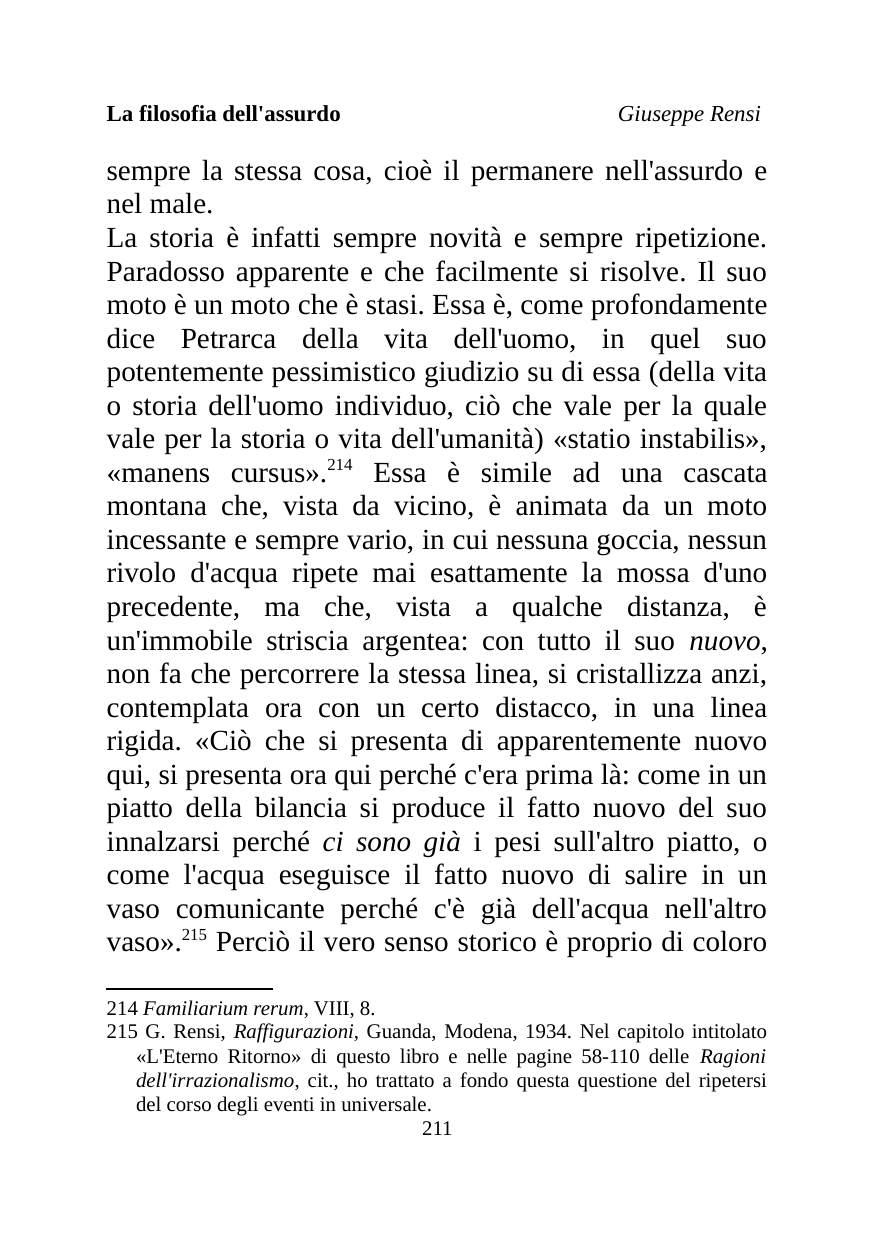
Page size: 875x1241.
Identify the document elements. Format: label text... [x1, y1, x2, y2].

text G. Rensi, Raffigurazioni, Guanda, Modena, 1934. Nel capitolo intitolato «L'Eterno Ritorno» di questo libro e nelle pagine 58-110 delle Ragioni dell'irrazionalismo, cit., ho trattato a fondo questa questione del ripetersi del corso degli eventi in universale. [106, 1019, 768, 1116]
text La storia è infatti sempre novità e sempre ripetizione. Paradosso apparente e che facilmente si risolve. Il suo moto è un moto che è stasi. Essa è, come profondamente dice Petrarca della vita dell'uomo, in quel suo potentemente pessimistico giudizio su di essa (della vita o storia dell'uomo individuo, ciò che vale per la quale vale per la storia o vita dell'umanità) «statio instabilis», «manens cursus». Essa è simile ad una cascata montana che, vista da vicino, è animata da un moto incessante e sempre vario, in cui nessuna goccia, nessun rivolo d'acqua ripete mai esattamente la mossa d'uno precedente, ma che, vista a qualche distanza, è un'immobile striscia argentea: con tutto il suo nuovo, non fa che percorrere la stessa linea, si cristallizza anzi, contemplata ora con un certo distacco, in una linea rigida. «Ciò che si presenta di apparentemente nuovo qui, si presenta ora qui perché c'era prima là: come in un piatto della bilancia si produce il fatto nuovo del suo innalzarsi perché ci sono già i pesi sull'altro piatto, o come l'acqua eseguisce il fatto nuovo di salire in un vaso comunicante perché c'è già dell'acqua nell'altro vaso». Perciò il vero senso storico è proprio di coloro [106, 220, 768, 958]
text Familiarium rerum, VIII, 8. [106, 995, 768, 1019]
text sempre la stessa cosa, cioè il permanere nell'assurdo e nel male. [106, 153, 768, 220]
